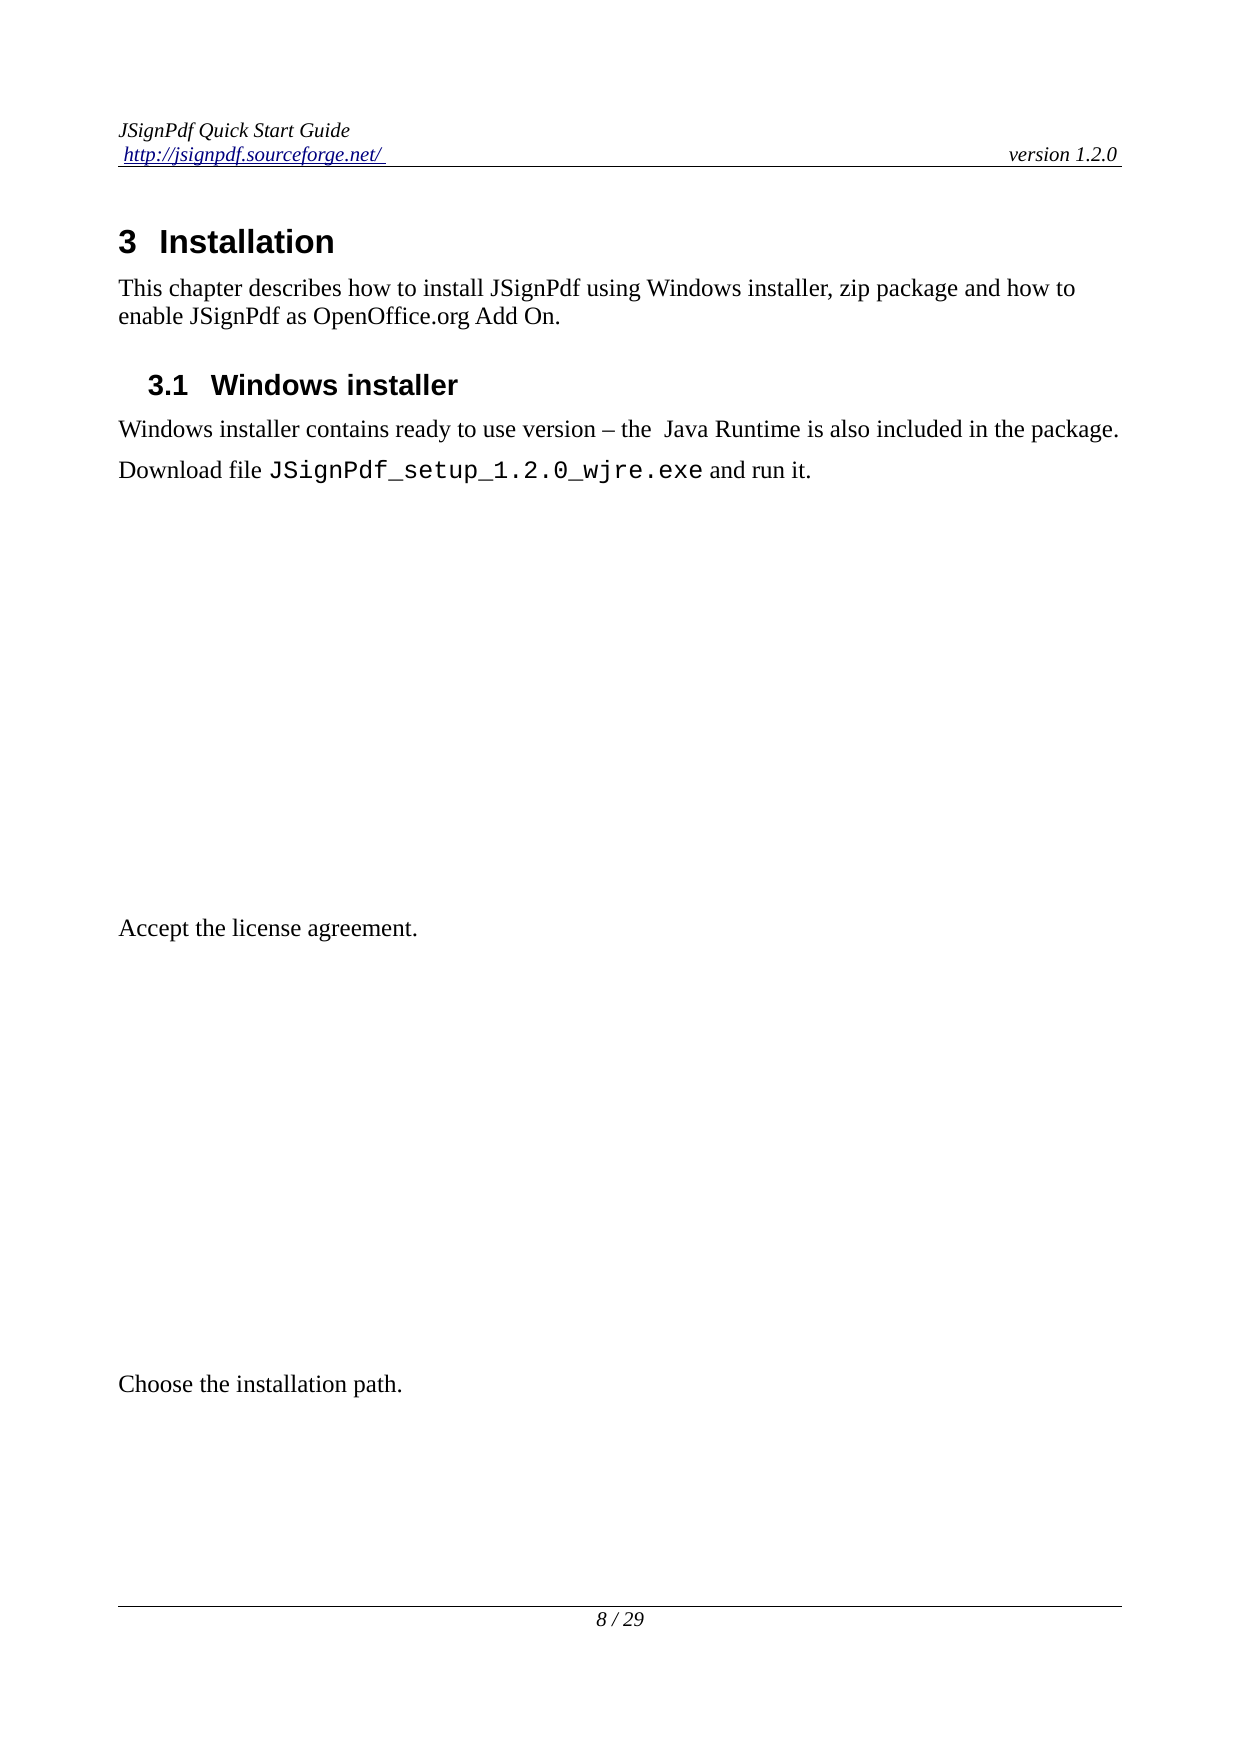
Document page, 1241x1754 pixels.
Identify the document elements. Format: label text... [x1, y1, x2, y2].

text Download file JSignPdf_setup_1.2.0_wjre.exe and run it. [118, 455, 1122, 486]
text Choose the installation path. [118, 954, 1122, 1398]
subtitle Windows installer [148, 368, 1116, 401]
text This chapter describes how to install JSignPdf using Windows installer, zip package and how to enable JSignPdf as OpenOffice.org Add On. [118, 273, 1122, 330]
text Accept the license agreement. [118, 498, 1122, 942]
text Windows installer contains ready to use version – the Java Runtime is also included in the package. [118, 414, 1122, 442]
subtitle Installation [118, 222, 1122, 260]
